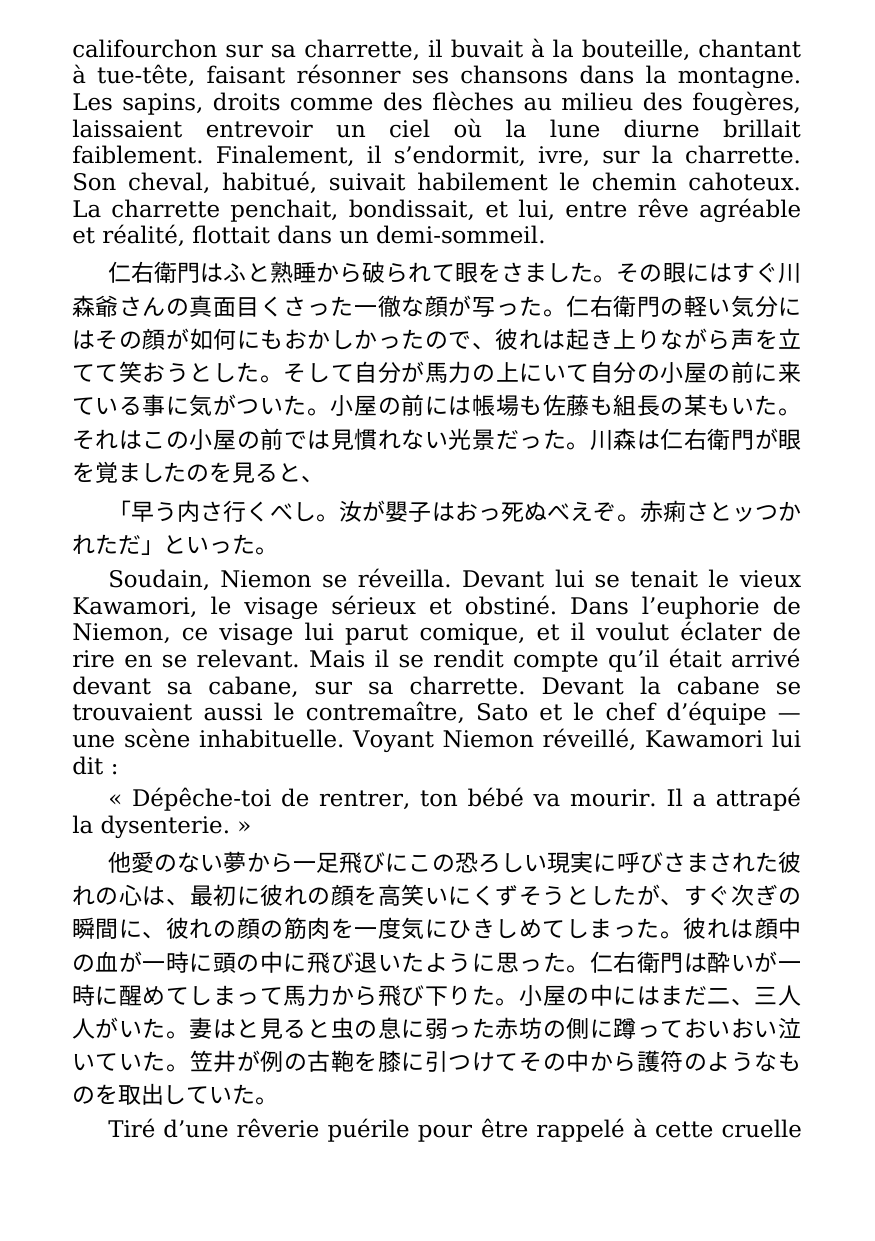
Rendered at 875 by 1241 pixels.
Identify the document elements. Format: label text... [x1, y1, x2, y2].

text 他愛のない夢から一足飛びにこの恐ろしい現実に呼びさまされた彼れの心は、最初に彼れの顔を高笑いにくずそうとしたが、すぐ次ぎの瞬間に、彼れの顔の筋肉を一度気にひきしめてしまった。彼れは顔中の血が一時に頭の中に飛び退いたように思った。仁右衛門は酔いが一時に醒めてしまって馬力から飛び下りた。小屋の中にはまだ二、三人人がいた。妻はと見ると虫の息に弱った赤坊の側に蹲っておいおい泣いていた。笠井が例の古鞄を膝に引つけてその中から護符のようなものを取出していた。 [72, 845, 802, 1111]
text « Dépêche-toi de rentrer, ton bébé va mourir. Il a attrapé la dysenterie. » [72, 786, 802, 839]
text 「早う内さ行くべし。汝が嬰子はおっ死ぬべえぞ。赤痢さとッつかれただ」といった。 [72, 494, 802, 560]
text califourchon sur sa charrette, il buvait à la bouteille, chantant à tue-tête, faisant résonner ses chansons dans la montagne. Les sapins, droits comme des flèches au milieu des fougères, laissaient entrevoir un ciel où la lune diurne brillait faiblement. Finalement, il s’endormit, ivre, sur la charrette. Son cheval, habitué, suivait habilement le chemin cahoteux. La charrette penchait, bondissait, et lui, entre rêve agréable et réalité, flottait dans un demi-sommeil. [72, 36, 802, 249]
text 仁右衛門はふと熟睡から破られて眼をさました。その眼にはすぐ川森爺さんの真面目くさった一徹な顔が写った。仁右衛門の軽い気分にはその顔が如何にもおかしかったので、彼れは起き上りながら声を立てて笑おうとした。そして自分が馬力の上にいて自分の小屋の前に来ている事に気がついた。小屋の前には帳場も佐藤も組長の某もいた。それはこの小屋の前では見慣れない光景だった。川森は仁右衛門が眼を覚ましたのを見ると、 [72, 255, 802, 488]
text Tiré d’une rêverie puérile pour être rappelé à cette cruelle [72, 1117, 802, 1143]
text Soudain, Niemon se réveilla. Devant lui se tenait le vieux Kawamori, le visage sérieux et obstiné. Dans l’euphorie de Niemon, ce visage lui parut comique, et il voulut éclater de rire en se relevant. Mais il se rendit compte qu’il était arrivé devant sa cabane, sur sa charrette. Devant la cabane se trouvaient aussi le contremaître, Sato et le chef d’équipe — une scène inhabituelle. Voyant Niemon réveillé, Kawamori lui dit : [72, 566, 802, 779]
